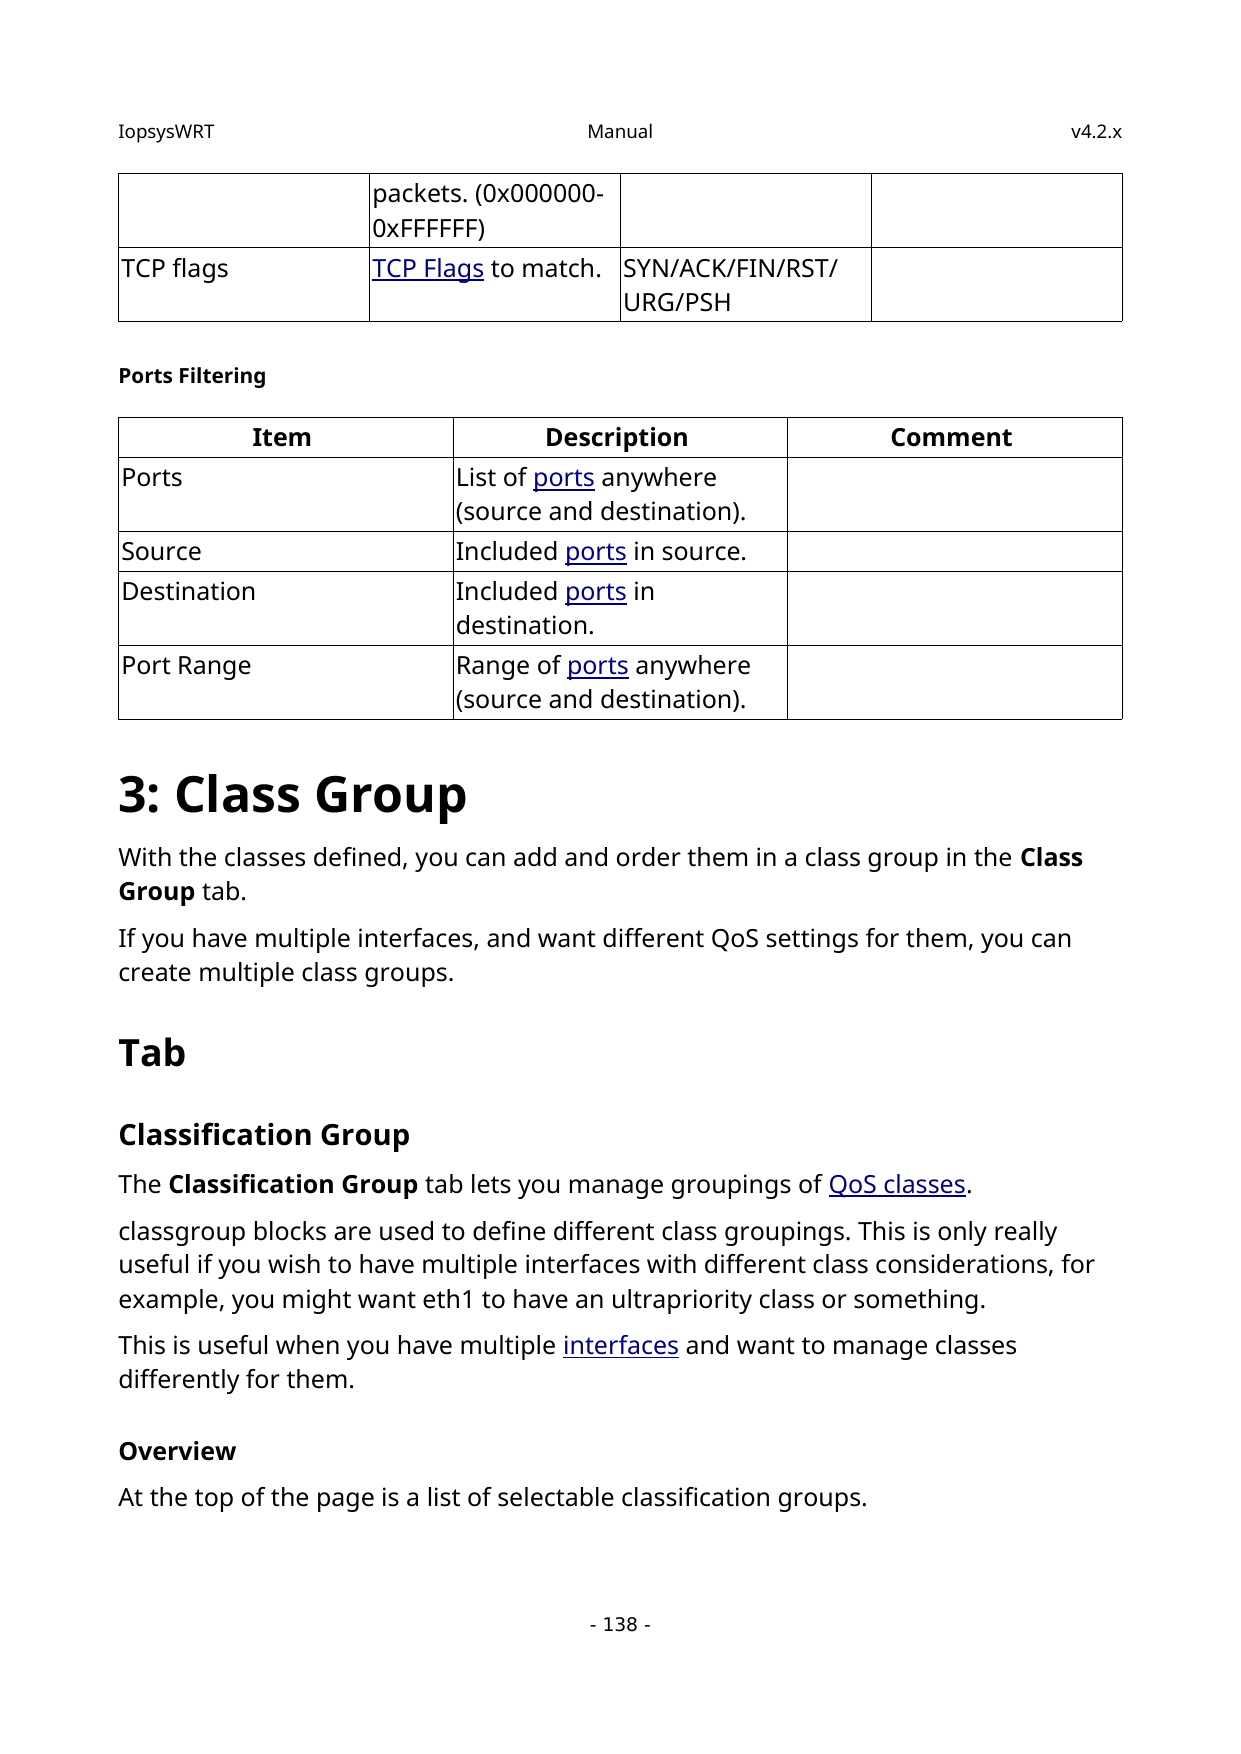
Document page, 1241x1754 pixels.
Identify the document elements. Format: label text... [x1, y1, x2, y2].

text classgroup blocks are used to define different class groupings. This is only really useful if you wish to have multiple interfaces with different class considerations, for example, you might want eth1 to have an ultrapriority class or something. [118, 1213, 1122, 1315]
table_cell Ports [119, 458, 453, 531]
table_cell [621, 174, 871, 247]
table_cell SYN/ACK/FIN/RST/URG/PSH [621, 248, 871, 321]
subtitle 3: Class Group [118, 759, 1122, 827]
subtitle Overview [118, 1433, 1122, 1467]
table_cell Source [119, 532, 453, 571]
subtitle Tab [118, 1026, 1122, 1077]
table_cell Included ports in destination. [454, 572, 787, 645]
table_cell [119, 174, 369, 247]
table_cell [872, 248, 1122, 321]
table_cell List of ports anywhere (source and destination). [454, 458, 787, 531]
table_cell [788, 532, 1122, 571]
subtitle Ports Filtering [118, 361, 1122, 389]
table_cell Range of ports anywhere (source and destination). [454, 646, 787, 719]
table_cell TCP flags [119, 248, 369, 321]
table_header Comment [788, 418, 1122, 457]
table_cell Port Range [119, 646, 453, 719]
text This is useful when you have multiple interfaces and want to manage classes differently for them. [118, 1328, 1122, 1396]
table_cell [872, 174, 1122, 247]
table_cell Included ports in source. [454, 532, 787, 571]
text With the classes defined, you can add and order them in a class group in the Class Group tab. [118, 839, 1122, 908]
table_cell [788, 646, 1122, 719]
table_cell [788, 572, 1122, 645]
table_cell packets. (0x000000-0xFFFFFF) [370, 174, 620, 247]
table_header Item [119, 418, 453, 457]
table_header Description [454, 418, 787, 457]
table_cell Destination [119, 572, 453, 645]
text If you have multiple interfaces, and want different QoS settings for them, you can create multiple class groups. [118, 920, 1122, 988]
text At the top of the page is a list of selectable classification groups. [118, 1480, 1122, 1514]
subtitle Classification Group [118, 1114, 1122, 1154]
text The Classification Group tab lets you manage groupings of QoS classes. [118, 1167, 1122, 1201]
table_cell TCP Flags to match. [370, 248, 620, 321]
table_cell [788, 458, 1122, 531]
